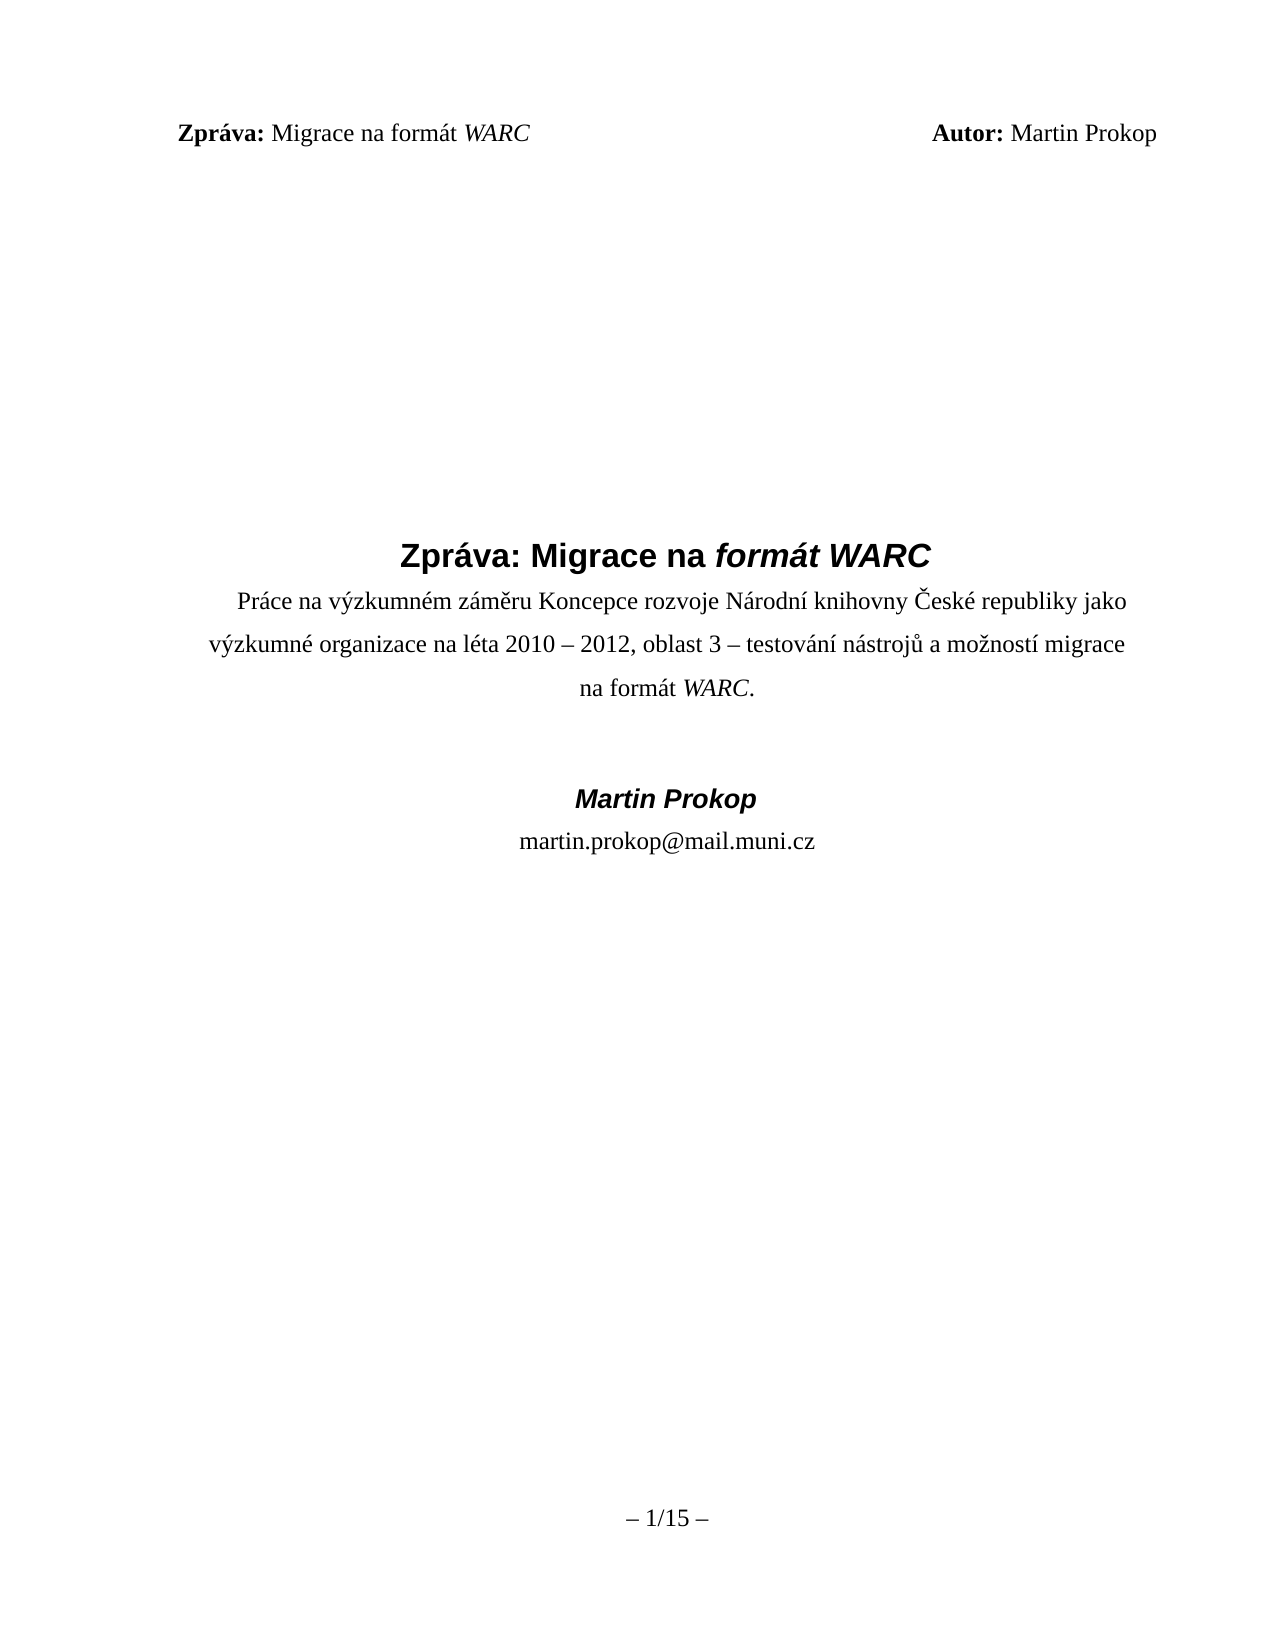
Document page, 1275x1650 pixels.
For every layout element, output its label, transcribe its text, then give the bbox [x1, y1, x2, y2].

text Práce na výzkumném záměru Koncepce rozvoje Národní knihovny České republiky jako výzkumné organizace na léta 2010 – 2012, oblast 3 – testování nástrojů a možností migrace na formát WARC. [177, 586, 1157, 701]
subtitle Zpráva: Migrace na formát WARC [177, 536, 1157, 574]
text martin.prokop@mail.muni.cz [177, 826, 1157, 854]
subtitle Martin Prokop [177, 783, 1157, 814]
